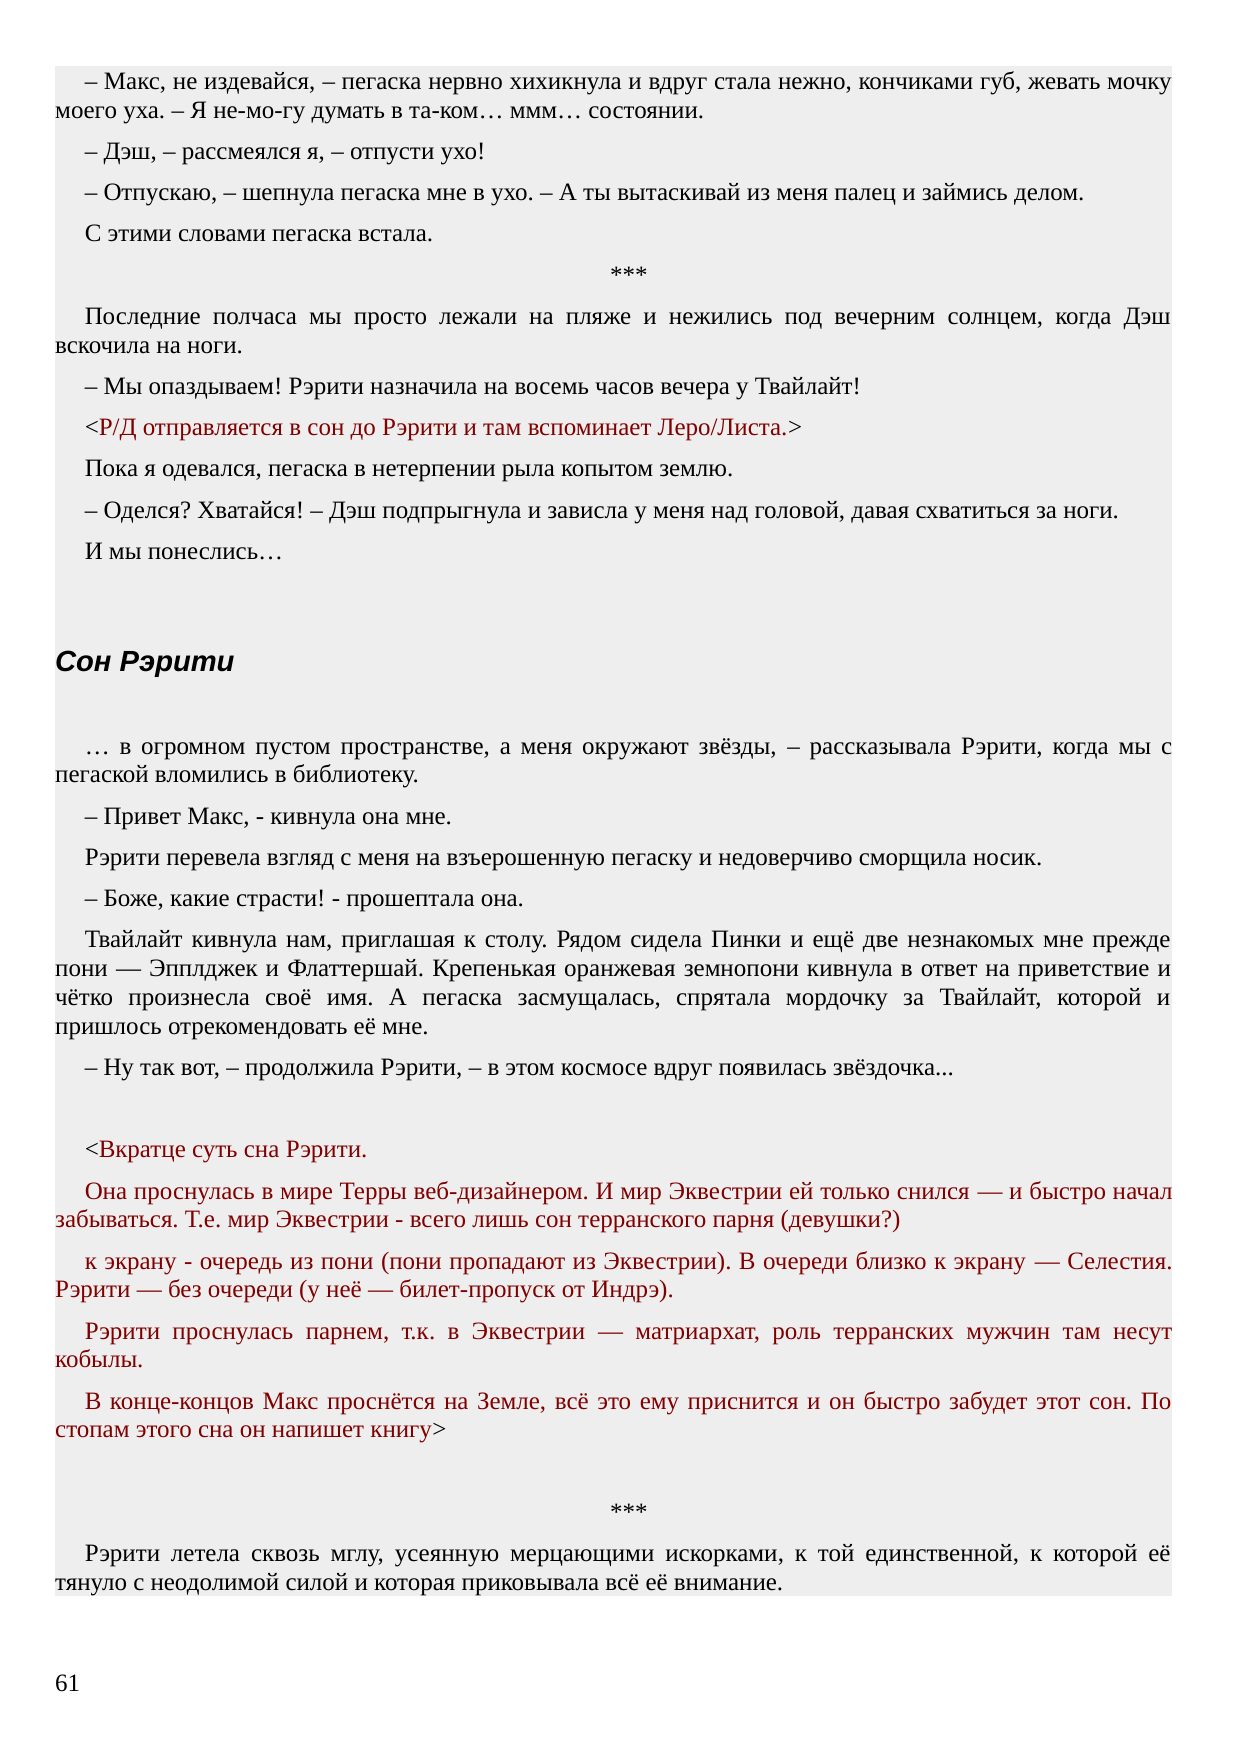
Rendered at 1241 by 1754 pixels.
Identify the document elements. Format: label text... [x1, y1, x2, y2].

text Рэрити летела сквозь мглу, усеянную мерцающими искорками, к той единственной, к которой её тянуло с неодолимой силой и которая приковывала всё её внимание. [55, 1538, 1172, 1596]
text Рэрити перевела взгляд с меня на взъерошенную пегаску и недоверчиво сморщила носик. [55, 842, 1172, 871]
text И мы понеслись… [55, 536, 1172, 565]
text к экрану - очередь из пони (пони пропадают из Эквестрии). В очереди близко к экрану — Селестия. Рэрити — без очереди (у неё — билет-пропуск от Индрэ). [55, 1246, 1172, 1303]
text *** [55, 1497, 1172, 1526]
text – Макс, не издевайся, – пегаска нервно хихикнула и вдруг стала нежно, кончиками губ, жевать мочку моего уха. – Я не-мо-гу думать в та-ком… ммм… состоянии. [55, 66, 1172, 123]
text – Привет Макс, - кивнула она мне. [55, 801, 1172, 829]
text Пока я одевался, пегаска в нетерпении рыла копытом землю. [55, 453, 1172, 482]
text Твайлайт кивнула нам, приглашая к столу. Рядом сидела Пинки и ещё две незнакомых мне прежде пони — Эпплджек и Флаттершай. Крепенькая оранжевая земнопони кивнула в ответ на приветствие и чётко произнесла своё имя. А пегаска засмущалась, спрятала мордочку за Твайлайт, которой и пришлось отрекомендовать её мне. [55, 924, 1172, 1039]
text … в огромном пустом пространстве, а меня окружают звёзды, – рассказывала Рэрити, когда мы с пегаской вломились в библиотеку. [55, 731, 1172, 788]
subtitle Сон Рэрити [55, 643, 1172, 677]
text – Оделся? Хватайся! – Дэш подпрыгнула и зависла у меня над головой, давая схватиться за ноги. [55, 495, 1172, 523]
text – Ну так вот, – продолжила Рэрити, – в этом космосе вдруг появилась звёздочка... [55, 1052, 1172, 1081]
text – Дэш, – рассмеялся я, – отпусти ухо! [55, 136, 1172, 165]
text – Отпускаю, – шепнула пегаска мне в ухо. – А ты вытаскивай из меня палец и займись делом. [55, 177, 1172, 206]
text *** [55, 260, 1172, 288]
text В конце-концов Макс проснётся на Земле, всё это ему приснится и он быстро забудет этот сон. По стопам этого сна он напишет книгу> [55, 1386, 1172, 1443]
text <Р/Д отправляется в сон до Рэрити и там вспоминает Леро/Листа.> [55, 412, 1172, 441]
text – Боже, какие страсти! - прошептала она. [55, 883, 1172, 912]
text С этими словами пегаска встала. [55, 218, 1172, 247]
text Она проснулась в мире Терры веб-дизайнером. И мир Эквестрии ей только снился — и быстро начал забываться. Т.е. мир Эквестрии - всего лишь сон терранского парня (девушки?) [55, 1176, 1172, 1233]
text – Мы опаздываем! Рэрити назначила на восемь часов вечера у Твайлайт! [55, 371, 1172, 400]
text Рэрити проснулась парнем, т.к. в Эквестрии — матриархат, роль терранских мужчин там несут кобылы. [55, 1316, 1172, 1373]
text <Вкратце суть сна Рэрити. [55, 1134, 1172, 1163]
text Последние полчаса мы просто лежали на пляже и нежились под вечерним солнцем, когда Дэш вскочила на ноги. [55, 301, 1172, 358]
